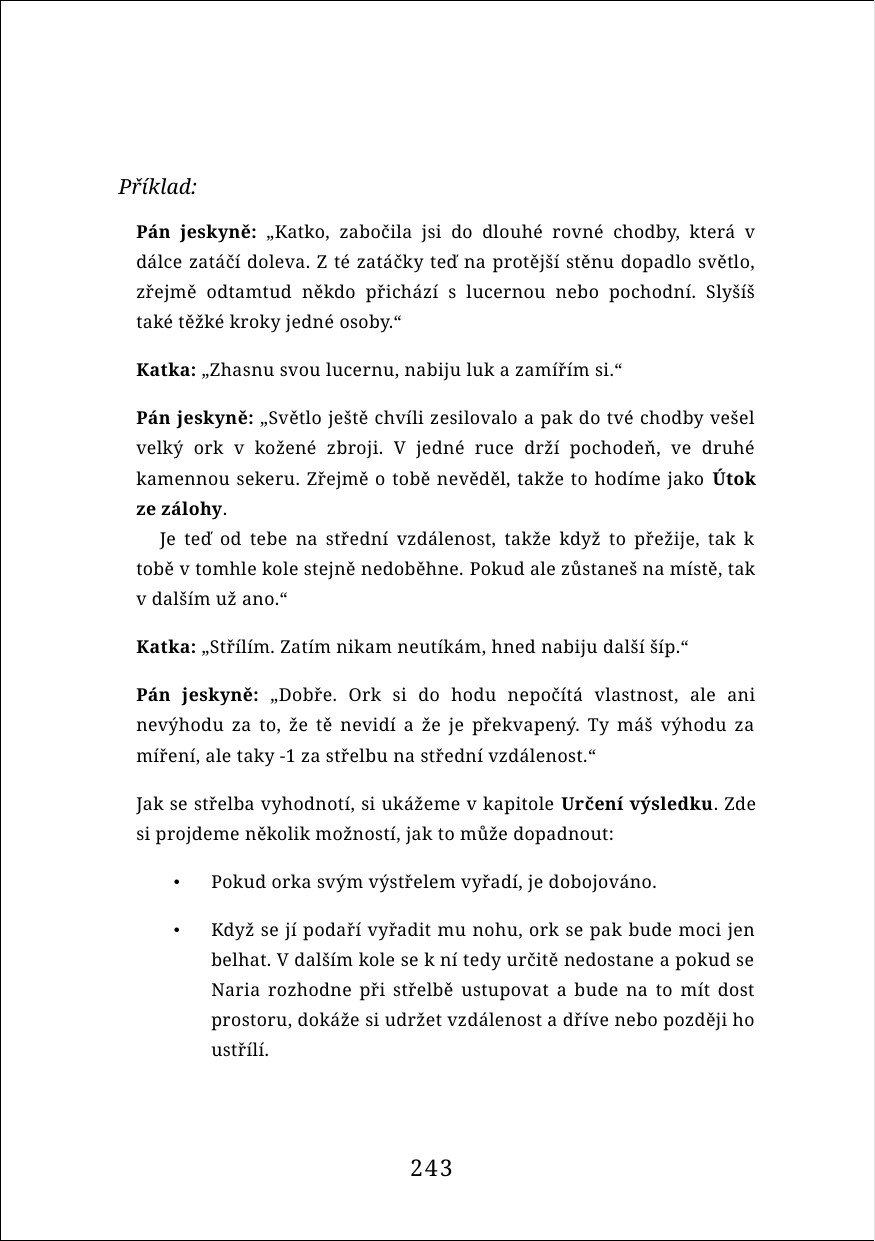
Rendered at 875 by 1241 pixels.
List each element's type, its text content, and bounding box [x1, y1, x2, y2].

text Pán jeskyně: „Dobře. Ork si do hodu nepočítá vlastnost, ale ani nevýhodu za to, že tě nevidí a že je překvapený. Ty máš výhodu za míření, ale taky -1 za střelbu na střední vzdálenost.“ [136, 683, 756, 767]
list Pokud orka svým výstřelem vyřadí, je dobojováno. [173, 869, 756, 893]
text Pán jeskyně: „Světlo ještě chvíli zesilovalo a pak do tvé chodby vešel velký ork v kožené zbroji. V jedné ruce drží pochodeň, ve druhé kamennou sekeru. Zřejmě o tobě nevěděl, takže to hodíme jako Útok ze zálohy. Je teď od tebe na střední vzdálenost, takže když to přežije, tak k tobě v tomhle kole stejně nedoběhne. Pokud ale zůstaneš na místě, tak v dalším už ano.“ [136, 406, 756, 611]
text Katka: „Zhasnu svou lucernu, nabiju luk a zamířím si.“ [136, 358, 756, 382]
list Když se jí podaří vyřadit mu nohu, ork se pak bude moci jen belhat. V dalším kole se k ní tedy určitě nedostane a pokud se Naria rozhodne při střelbě ustupovat a bude na to mít dost prostoru, dokáže si udržet vzdálenost a dříve nebo později ho ustřílí. [173, 917, 756, 1062]
text Pán jeskyně: „Katko, zabočila jsi do dlouhé rovné chodby, která v dálce zatáčí doleva. Z té zatáčky teď na protější stěnu dopadlo světlo, zřejmě odtamtud někdo přichází s lucernou nebo pochodní. Slyšíš také těžké kroky jedné osoby.“ [136, 219, 756, 334]
text Jak se střelba vyhodnotí, si ukážeme v kapitole Určení výsledku. Zde si projdeme několik možností, jak to může dopadnout: [136, 791, 756, 845]
text Katka: „Střílím. Zatím nikam neutíkám, hned nabiju další šíp.“ [136, 635, 756, 659]
text Příklad: [118, 172, 756, 200]
